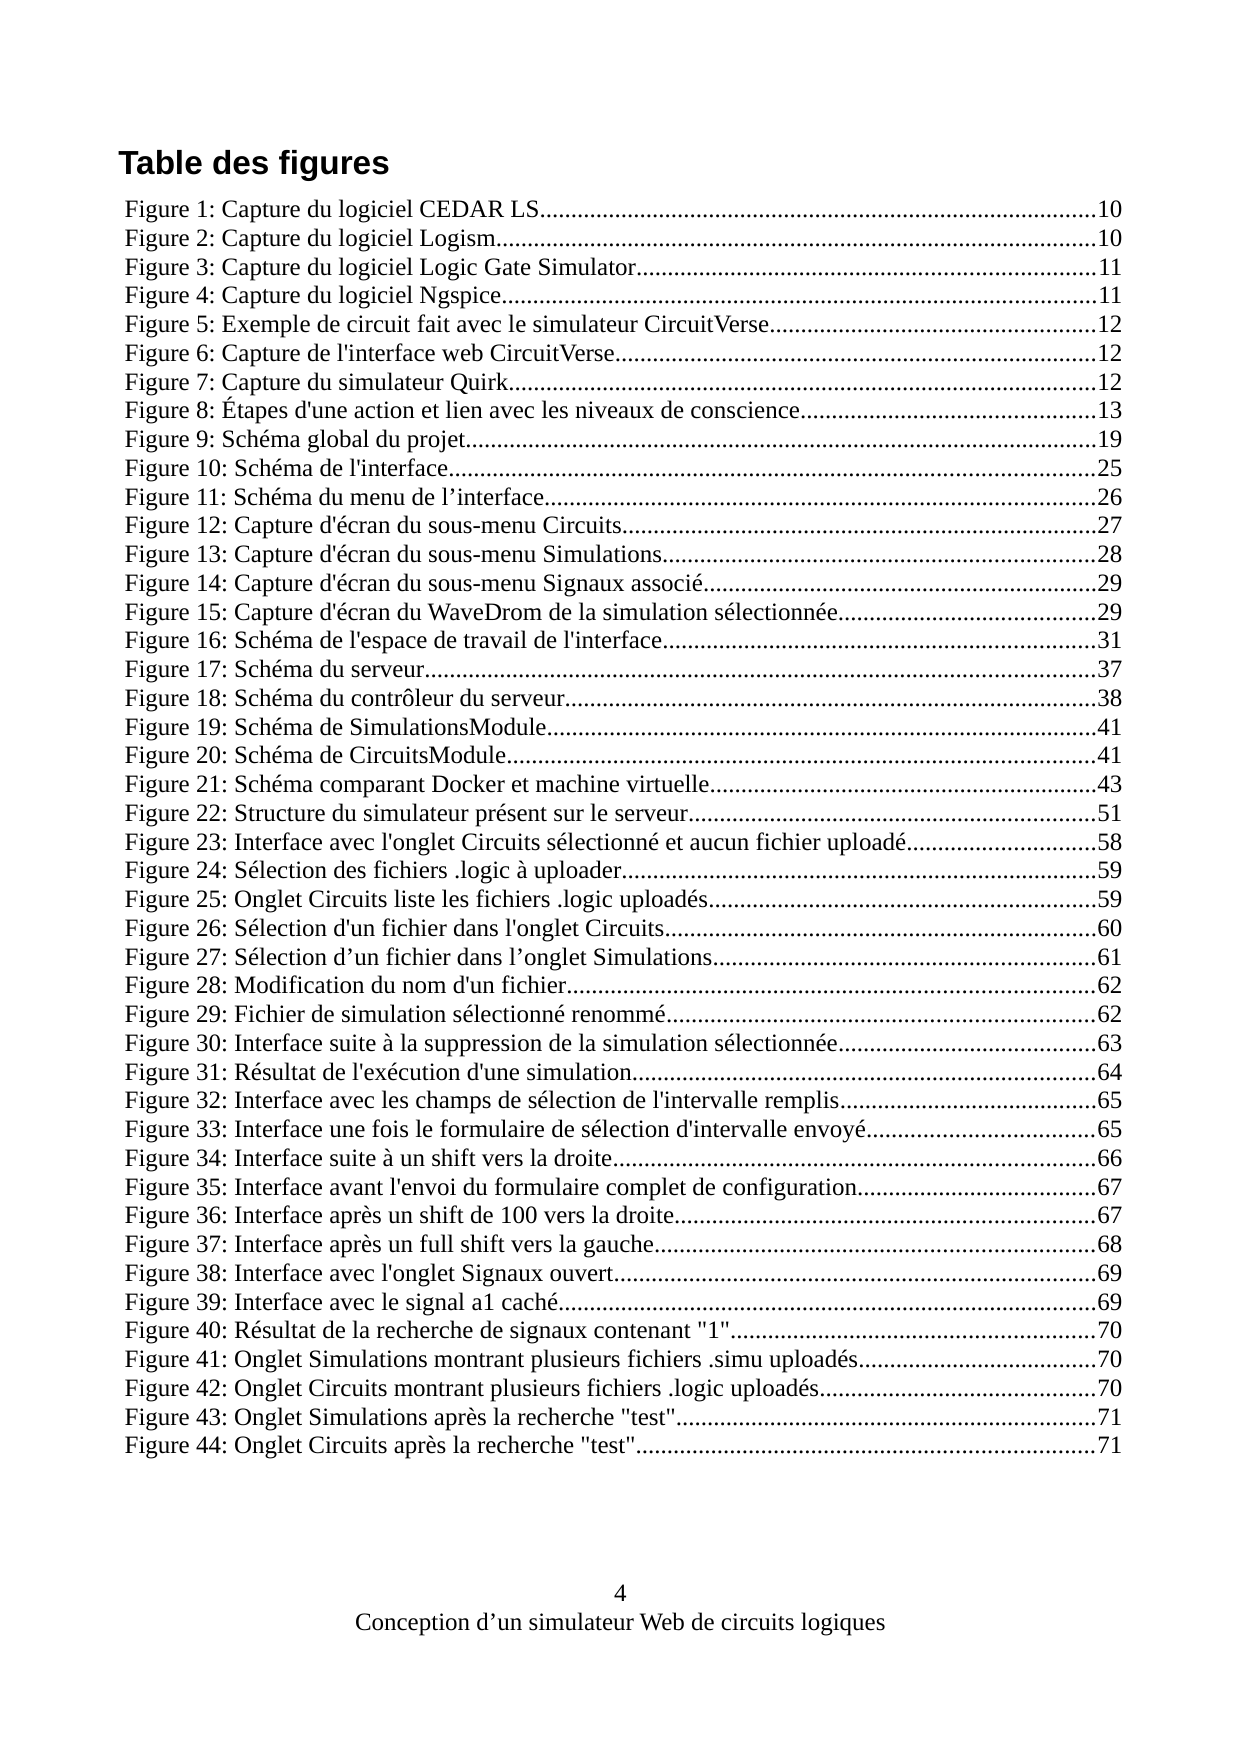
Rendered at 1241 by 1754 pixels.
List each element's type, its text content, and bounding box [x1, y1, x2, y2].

text Figure 17: Schéma du serveur 37 [118, 654, 1122, 683]
text Figure 34: Interface suite à un shift vers la droite 66 [118, 1143, 1122, 1172]
text Figure 40: Résultat de la recherche de signaux contenant "1" 70 [118, 1315, 1122, 1344]
text Figure 37: Interface après un full shift vers la gauche 68 [118, 1229, 1122, 1258]
text Figure 22: Structure du simulateur présent sur le serveur 51 [118, 798, 1122, 827]
text Figure 38: Interface avec l'onglet Signaux ouvert 69 [118, 1258, 1122, 1287]
text Figure 13: Capture d'écran du sous-menu Simulations 28 [118, 539, 1122, 568]
text Figure 20: Schéma de CircuitsModule 41 [118, 740, 1122, 769]
text Figure 35: Interface avant l'envoi du formulaire complet de configuration 67 [118, 1172, 1122, 1200]
text Figure 6: Capture de l'interface web CircuitVerse 12 [118, 338, 1122, 367]
text Figure 10: Schéma de l'interface 25 [118, 453, 1122, 482]
text Figure 26: Sélection d'un fichier dans l'onglet Circuits 60 [118, 913, 1122, 942]
text Figure 44: Onglet Circuits après la recherche "test" 71 [118, 1430, 1122, 1459]
text Figure 30: Interface suite à la suppression de la simulation sélectionnée 63 [118, 1028, 1122, 1057]
subtitle Table des figures [118, 143, 1122, 182]
text Figure 32: Interface avec les champs de sélection de l'intervalle remplis 65 [118, 1085, 1122, 1114]
text Figure 24: Sélection des fichiers .logic à uploader 59 [118, 855, 1122, 884]
text Figure 5: Exemple de circuit fait avec le simulateur CircuitVerse 12 [118, 309, 1122, 338]
text Figure 11: Schéma du menu de l’interface 26 [118, 482, 1122, 510]
text Figure 2: Capture du logiciel Logism 10 [118, 223, 1122, 252]
text Figure 12: Capture d'écran du sous-menu Circuits 27 [118, 510, 1122, 539]
text Figure 43: Onglet Simulations après la recherche "test" 71 [118, 1402, 1122, 1430]
text Figure 39: Interface avec le signal a1 caché 69 [118, 1287, 1122, 1315]
text Figure 1: Capture du logiciel CEDAR LS 10 [118, 194, 1122, 223]
text Figure 41: Onglet Simulations montrant plusieurs fichiers .simu uploadés 70 [118, 1344, 1122, 1373]
text Figure 36: Interface après un shift de 100 vers la droite 67 [118, 1200, 1122, 1229]
text Figure 3: Capture du logiciel Logic Gate Simulator 11 [118, 252, 1122, 280]
text Figure 31: Résultat de l'exécution d'une simulation 64 [118, 1057, 1122, 1085]
text Figure 4: Capture du logiciel Ngspice 11 [118, 280, 1122, 309]
text Figure 8: Étapes d'une action et lien avec les niveaux de conscience 13 [118, 395, 1122, 424]
text Figure 15: Capture d'écran du WaveDrom de la simulation sélectionnée 29 [118, 597, 1122, 625]
text Figure 19: Schéma de SimulationsModule 41 [118, 712, 1122, 740]
text Figure 27: Sélection d’un fichier dans l’onglet Simulations 61 [118, 942, 1122, 970]
text Figure 42: Onglet Circuits montrant plusieurs fichiers .logic uploadés 70 [118, 1373, 1122, 1402]
text Figure 18: Schéma du contrôleur du serveur 38 [118, 683, 1122, 712]
text Figure 29: Fichier de simulation sélectionné renommé 62 [118, 999, 1122, 1028]
text Figure 9: Schéma global du projet 19 [118, 424, 1122, 453]
text Figure 21: Schéma comparant Docker et machine virtuelle 43 [118, 769, 1122, 798]
text Figure 28: Modification du nom d'un fichier 62 [118, 970, 1122, 999]
text Figure 16: Schéma de l'espace de travail de l'interface 31 [118, 625, 1122, 654]
text Figure 7: Capture du simulateur Quirk 12 [118, 367, 1122, 395]
text Figure 25: Onglet Circuits liste les fichiers .logic uploadés 59 [118, 884, 1122, 913]
text Figure 33: Interface une fois le formulaire de sélection d'intervalle envoyé 65 [118, 1114, 1122, 1143]
text Figure 23: Interface avec l'onglet Circuits sélectionné et aucun fichier uploadé 58 [118, 827, 1122, 855]
text Figure 14: Capture d'écran du sous-menu Signaux associé 29 [118, 568, 1122, 597]
